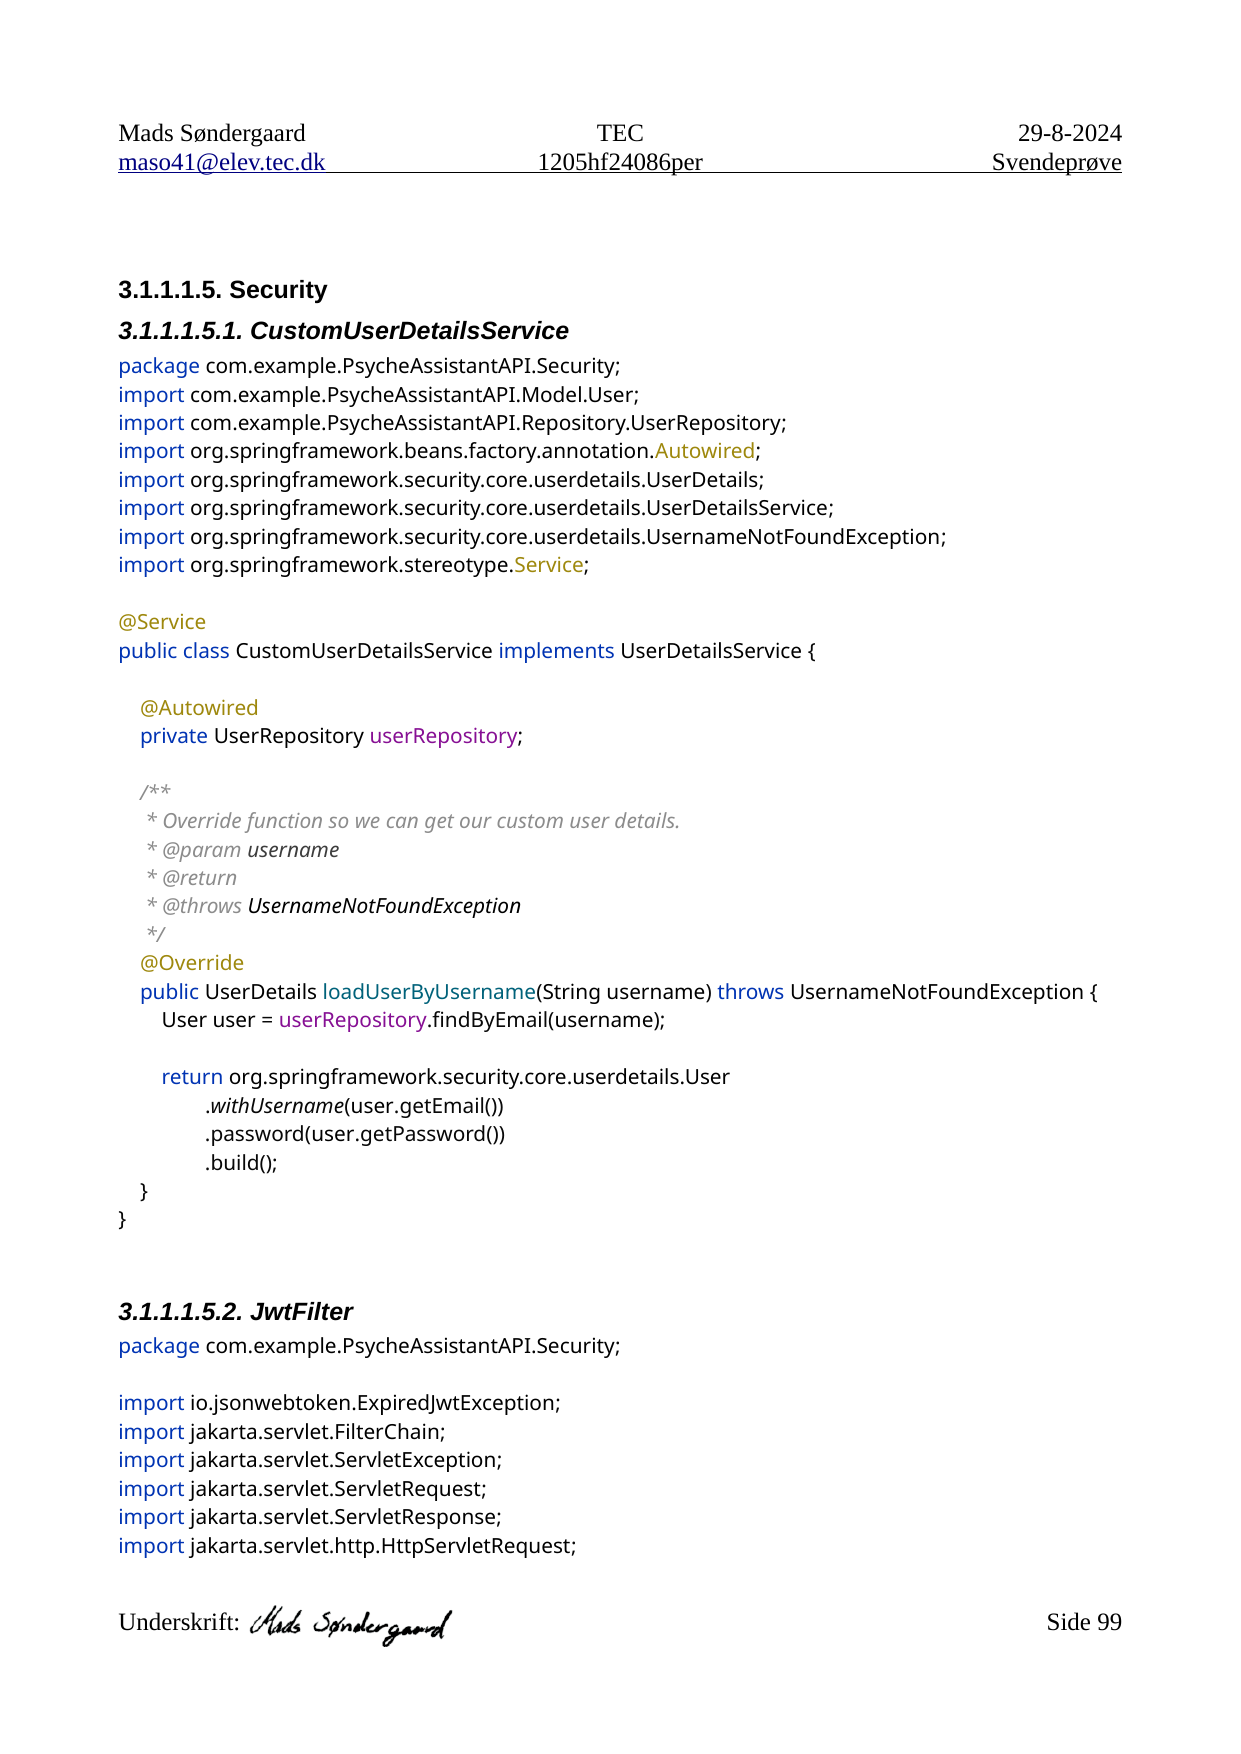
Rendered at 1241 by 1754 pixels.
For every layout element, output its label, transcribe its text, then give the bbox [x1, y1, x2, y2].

picture [244, 1600, 458, 1647]
subtitle 3.1.1.1.5. Security [118, 275, 1122, 304]
text package com.example.PsycheAssistantAPI.Security; import com.example.PsycheAssistantAPI.Model.User; import com.example.PsycheAssistantAPI.Repository.UserRepository; import org.springframework.beans.factory.annotation.Autowired; import org.springframework.security.core.userdetails.UserDetails; import org.springframework.security.core.userdetails.UserDetailsService; import org.springframework.security.core.userdetails.UsernameNotFoundException; import org.springframework.stereotype.Service; @Service public class CustomUserDetailsService implements UserDetailsService { @Autowired private UserRepository userRepository; /** * Override function so we can get our custom user details. * @param username * @return * @throws UsernameNotFoundException */ @Override public UserDetails loadUserByUsername(String username) throws UsernameNotFoundException { User user = userRepository.findByEmail(username); return org.springframework.security.core.userdetails.User .withUsername(user.getEmail()) .password(user.getPassword()) .build(); } } [118, 351, 1122, 1262]
subtitle 3.1.1.1.5.1. CustomUserDetailsService [118, 316, 1122, 345]
subtitle 3.1.1.1.5.2. JwtFilter [118, 1297, 1122, 1325]
text package com.example.PsycheAssistantAPI.Security; import io.jsonwebtoken.ExpiredJwtException; import jakarta.servlet.FilterChain; import jakarta.servlet.ServletException; import jakarta.servlet.ServletRequest; import jakarta.servlet.ServletResponse; import jakarta.servlet.http.HttpServletRequest; [118, 1332, 1122, 1559]
